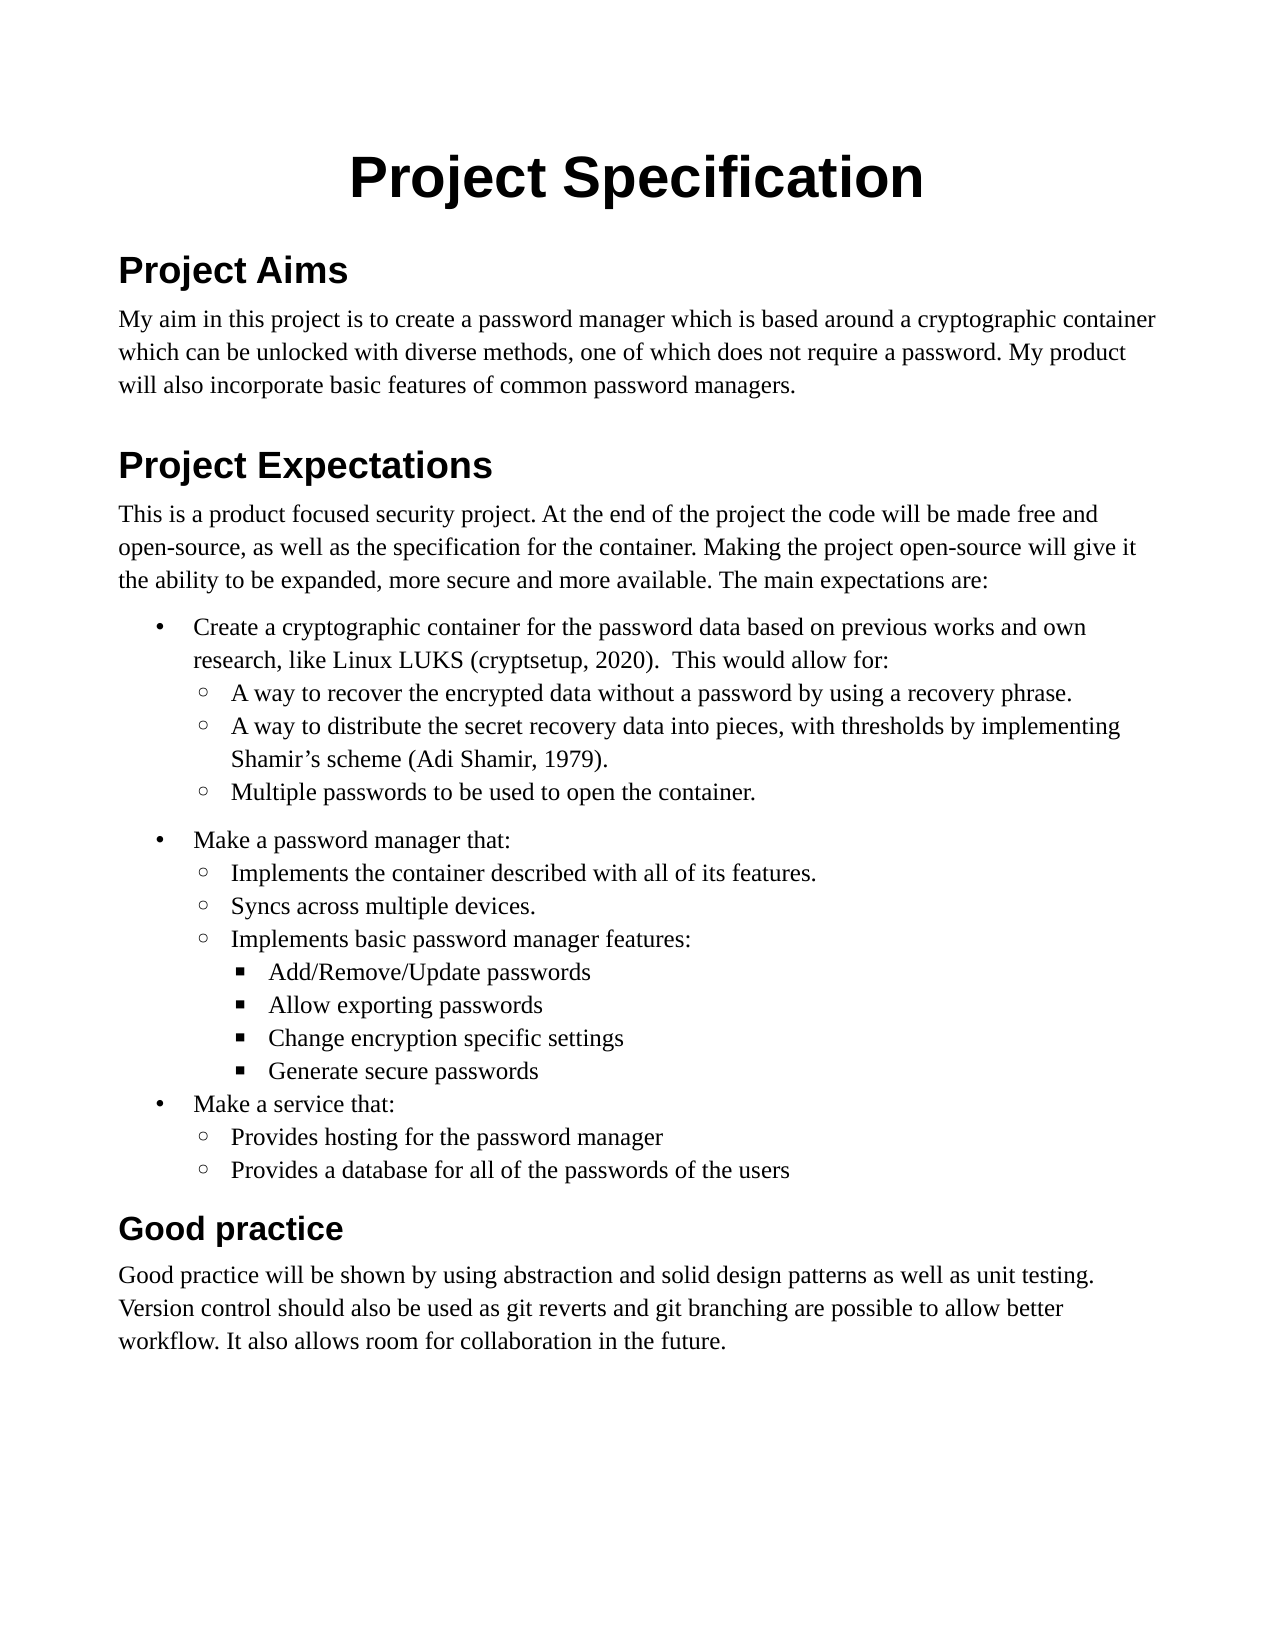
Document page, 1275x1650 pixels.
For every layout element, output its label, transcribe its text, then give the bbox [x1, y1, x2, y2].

list Allow exporting passwords [231, 990, 1157, 1019]
title Project Specification [118, 143, 1157, 210]
list Change encryption specific settings [231, 1023, 1157, 1052]
list A way to distribute the secret recovery data into pieces, with thresholds by implementing Shamir’s scheme (Adi Shamir, 1979). [193, 711, 1157, 773]
text This is a product focused security project. At the end of the project the code will be made free and open-source, as well as the specification for the container. Making the project open-source will give it the ability to be expanded, more secure and more available. The main expectations are: [118, 499, 1157, 593]
list Implements basic password manager features: [193, 924, 1157, 953]
text Good practice will be shown by using abstraction and solid design patterns as well as unit testing. Version control should also be used as git reverts and git branching are possible to allow better workflow. It also allows room for collaboration in the future. [118, 1260, 1157, 1355]
list Make a service that: [156, 1089, 1157, 1118]
subtitle Good practice [118, 1209, 1157, 1248]
list Add/Remove/Update passwords [231, 957, 1157, 986]
list Syncs across multiple devices. [193, 891, 1157, 920]
list Provides a database for all of the passwords of the users [193, 1155, 1157, 1184]
list Implements the container described with all of its features. [193, 858, 1157, 887]
list Generate secure passwords [231, 1056, 1157, 1085]
list Create a cryptographic container for the password data based on previous works and own research, like Linux LUKS (cryptsetup, 2020). This would allow for: [156, 612, 1157, 674]
list Provides hosting for the password manager [193, 1122, 1157, 1151]
text My aim in this project is to create a password manager which is based around a cryptographic container which can be unlocked with diverse methods, one of which does not require a password. My product will also incorporate basic features of common password managers. [118, 304, 1157, 399]
subtitle Project Expectations [118, 442, 1157, 486]
subtitle Project Aims [118, 248, 1157, 291]
list Make a password manager that: [156, 825, 1157, 854]
list A way to recover the encrypted data without a password by using a recovery phrase. [193, 678, 1157, 707]
list Multiple passwords to be used to open the container. [193, 777, 1157, 806]
